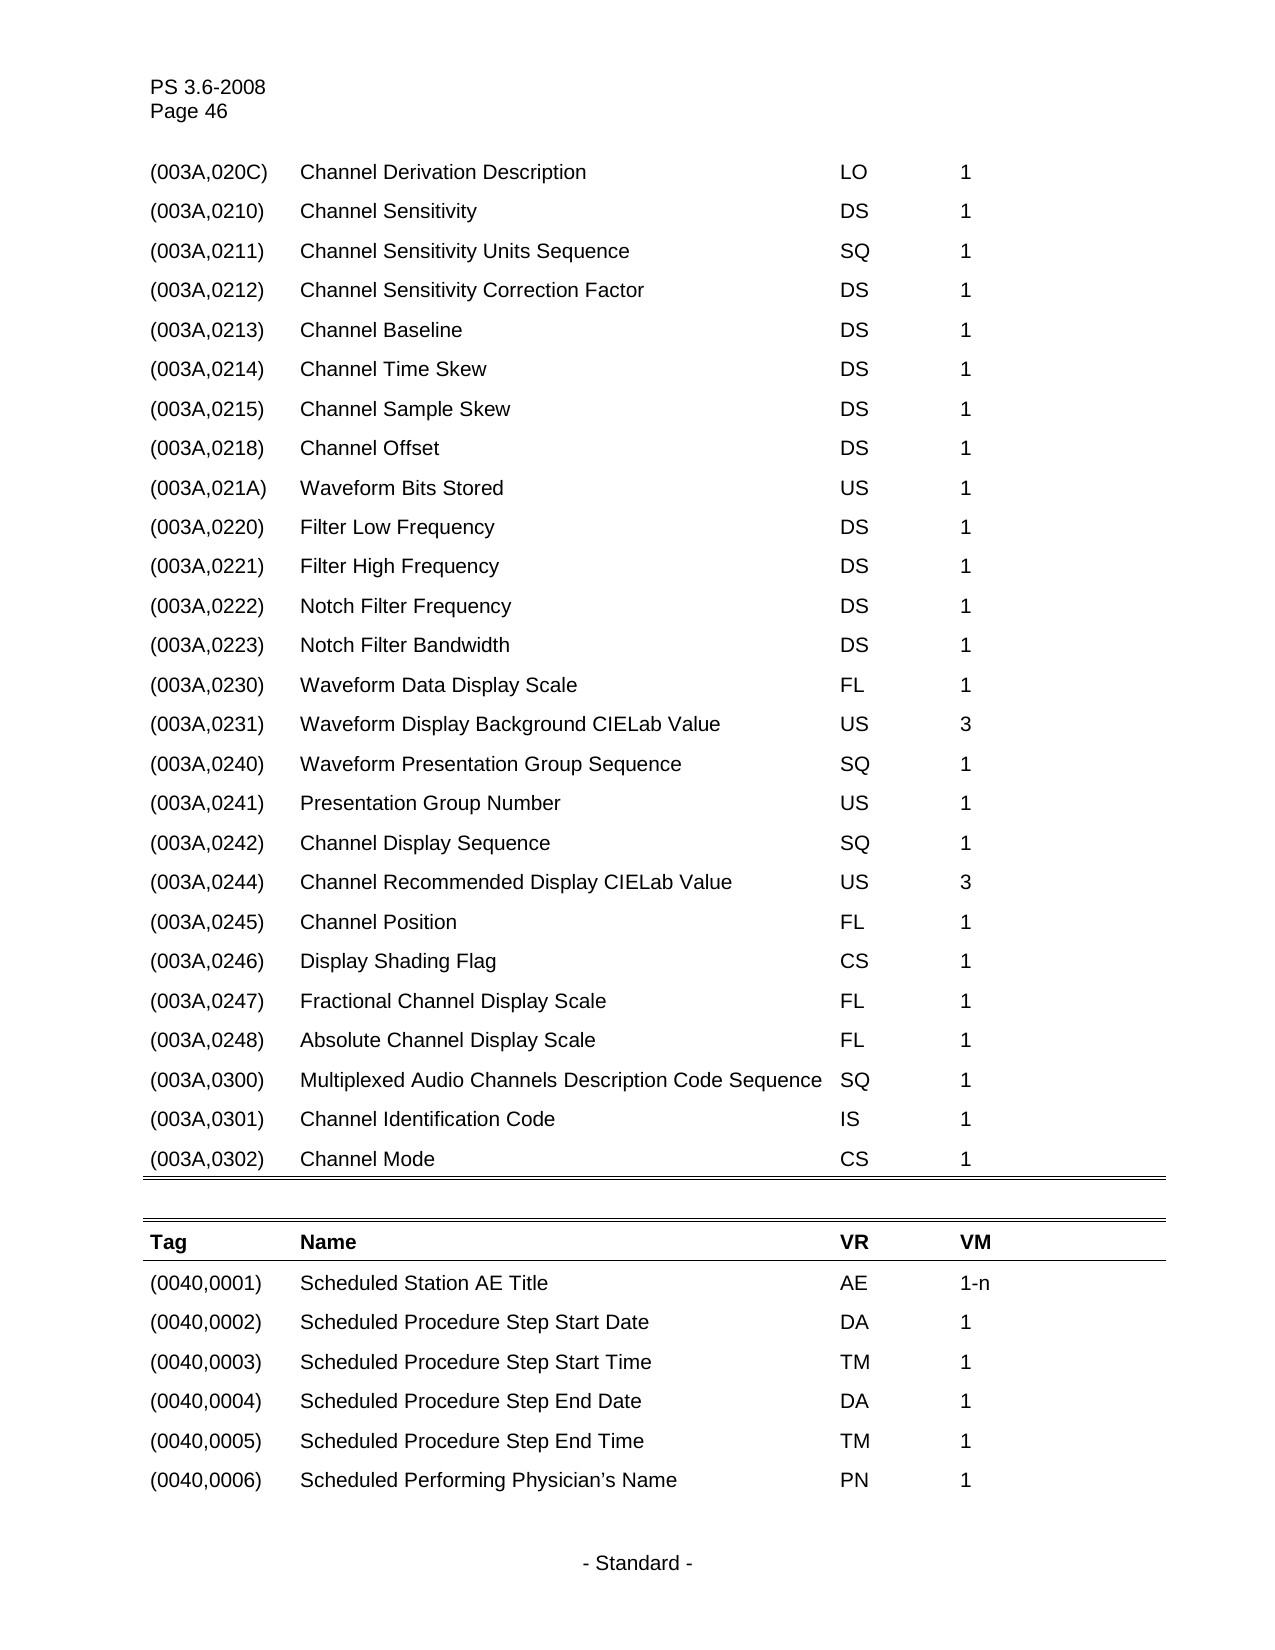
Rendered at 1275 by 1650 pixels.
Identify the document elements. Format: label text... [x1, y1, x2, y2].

table_cell [1016, 1261, 1166, 1301]
table_cell [1016, 308, 1166, 347]
table_cell DS [833, 426, 953, 466]
table_cell [1016, 663, 1166, 703]
table_cell [1016, 1180, 1166, 1218]
table_cell (003A,0218) [143, 426, 293, 466]
table_cell 1 [953, 584, 1016, 624]
table_cell US [833, 703, 953, 742]
table_cell [1016, 545, 1166, 584]
table_cell [1016, 269, 1166, 308]
table_cell SQ [833, 821, 953, 861]
table_cell (003A,0210) [143, 190, 293, 229]
table_cell 1 [953, 150, 1016, 189]
table_cell 3 [953, 703, 1016, 742]
table_cell 1 [953, 1301, 1016, 1340]
table_cell 1 [953, 979, 1016, 1018]
table_cell US [833, 782, 953, 821]
table_cell (003A,0245) [143, 900, 293, 939]
table_cell (003A,0241) [143, 782, 293, 821]
table_cell 1 [953, 1098, 1016, 1137]
table_cell (003A,0242) [143, 821, 293, 861]
table_cell 1 [953, 940, 1016, 979]
table_cell [1016, 1019, 1166, 1058]
table_cell 1 [953, 1459, 1016, 1498]
table_cell (003A,0246) [143, 940, 293, 979]
table_cell US [833, 861, 953, 900]
table_cell Channel Derivation Description [293, 150, 833, 189]
table_cell CS [833, 940, 953, 979]
table_cell Waveform Data Display Scale [293, 663, 833, 703]
table_cell (003A,0231) [143, 703, 293, 742]
table_cell 1 [953, 663, 1016, 703]
table_cell [1016, 1459, 1166, 1498]
table_cell Scheduled Procedure Step Start Date [293, 1301, 833, 1340]
table_cell DS [833, 624, 953, 663]
table_cell AE [833, 1261, 953, 1301]
table_cell 1-n [953, 1261, 1016, 1301]
table_cell Scheduled Procedure Step Start Time [293, 1340, 833, 1379]
table_cell 1 [953, 1058, 1016, 1097]
table_cell 1 [953, 900, 1016, 939]
table_cell Scheduled Performing Physician’s Name [293, 1459, 833, 1498]
table_cell [1016, 821, 1166, 861]
table_cell 1 [953, 348, 1016, 387]
table_cell (0040,0005) [143, 1419, 293, 1458]
table_cell DA [833, 1301, 953, 1340]
table_cell TM [833, 1419, 953, 1458]
table_cell IS [833, 1098, 953, 1137]
table_cell [953, 1180, 1016, 1218]
table_cell FL [833, 1019, 953, 1058]
table_cell DS [833, 269, 953, 308]
table_cell (0040,0004) [143, 1380, 293, 1419]
table_cell (003A,0244) [143, 861, 293, 900]
table_cell [1016, 348, 1166, 387]
table_cell US [833, 466, 953, 505]
table_cell Presentation Group Number [293, 782, 833, 821]
table_cell DS [833, 190, 953, 229]
table_cell (003A,0222) [143, 584, 293, 624]
table_cell [1016, 229, 1166, 268]
table_cell Notch Filter Frequency [293, 584, 833, 624]
table_cell (003A,0211) [143, 229, 293, 268]
table_cell 1 [953, 308, 1016, 347]
table_cell [1016, 1098, 1166, 1137]
table_cell VM [953, 1222, 1016, 1260]
table_cell Name [293, 1222, 833, 1260]
table_cell DS [833, 387, 953, 426]
table_cell 1 [953, 1380, 1016, 1419]
table_cell DS [833, 505, 953, 545]
table_cell [1016, 150, 1166, 189]
table_cell [1016, 900, 1166, 939]
table_cell (003A,020C) [143, 150, 293, 189]
table_cell Channel Sample Skew [293, 387, 833, 426]
table_cell (003A,0248) [143, 1019, 293, 1058]
table_cell [1016, 1419, 1166, 1458]
table_cell [1016, 387, 1166, 426]
table_cell DA [833, 1380, 953, 1419]
table_cell (003A,0230) [143, 663, 293, 703]
table_cell CS [833, 1137, 953, 1176]
table_cell (0040,0002) [143, 1301, 293, 1340]
table_cell 1 [953, 782, 1016, 821]
table_cell [1016, 505, 1166, 545]
table_cell (003A,0220) [143, 505, 293, 545]
table_cell FL [833, 663, 953, 703]
table_cell 1 [953, 1019, 1016, 1058]
table_cell Tag [143, 1222, 293, 1260]
table_cell (003A,0301) [143, 1098, 293, 1137]
table_cell 1 [953, 190, 1016, 229]
table_cell 1 [953, 1419, 1016, 1458]
table_cell Waveform Presentation Group Sequence [293, 742, 833, 782]
table_cell Channel Identification Code [293, 1098, 833, 1137]
table_cell Scheduled Station AE Title [293, 1261, 833, 1301]
table_cell Scheduled Procedure Step End Time [293, 1419, 833, 1458]
table_cell Channel Offset [293, 426, 833, 466]
table_cell [1016, 624, 1166, 663]
table_cell [1016, 1301, 1166, 1340]
table_cell [1016, 703, 1166, 742]
table_cell (003A,0213) [143, 308, 293, 347]
table_cell TM [833, 1340, 953, 1379]
table_cell 1 [953, 1137, 1016, 1176]
table_cell 1 [953, 466, 1016, 505]
table_cell Filter High Frequency [293, 545, 833, 584]
table_cell [1016, 466, 1166, 505]
table_cell (003A,0212) [143, 269, 293, 308]
table_cell Channel Sensitivity Units Sequence [293, 229, 833, 268]
table_cell Channel Mode [293, 1137, 833, 1176]
table_cell DS [833, 545, 953, 584]
table_cell (003A,0302) [143, 1137, 293, 1176]
table_cell Channel Display Sequence [293, 821, 833, 861]
table_cell SQ [833, 1058, 953, 1097]
table_cell [1016, 940, 1166, 979]
table_cell [293, 1180, 833, 1218]
table_cell 1 [953, 545, 1016, 584]
table_cell Filter Low Frequency [293, 505, 833, 545]
table_cell 1 [953, 229, 1016, 268]
table_cell [1016, 584, 1166, 624]
table_cell 1 [953, 426, 1016, 466]
table_cell [1016, 1058, 1166, 1097]
table_cell Scheduled Procedure Step End Date [293, 1380, 833, 1419]
table_cell [1016, 742, 1166, 782]
table_cell Multiplexed Audio Channels Description Code Sequence [293, 1058, 833, 1097]
table_cell FL [833, 979, 953, 1018]
table_cell (003A,0240) [143, 742, 293, 782]
table_cell (003A,0300) [143, 1058, 293, 1097]
table_cell Waveform Display Background CIELab Value [293, 703, 833, 742]
table_cell 1 [953, 624, 1016, 663]
table_cell [143, 1180, 293, 1218]
table_cell Channel Baseline [293, 308, 833, 347]
table_cell Channel Position [293, 900, 833, 939]
table_cell (0040,0006) [143, 1459, 293, 1498]
table_cell 3 [953, 861, 1016, 900]
table_cell [833, 1180, 953, 1218]
table_cell 1 [953, 742, 1016, 782]
table_cell (003A,0247) [143, 979, 293, 1018]
table_cell Channel Sensitivity [293, 190, 833, 229]
table_cell LO [833, 150, 953, 189]
table_cell [1016, 1222, 1166, 1260]
table_cell [1016, 1340, 1166, 1379]
table_cell Fractional Channel Display Scale [293, 979, 833, 1018]
table_cell Channel Recommended Display CIELab Value [293, 861, 833, 900]
table_cell DS [833, 348, 953, 387]
table_cell Channel Sensitivity Correction Factor [293, 269, 833, 308]
table_cell Channel Time Skew [293, 348, 833, 387]
table_cell 1 [953, 1340, 1016, 1379]
table_cell (003A,0223) [143, 624, 293, 663]
table_cell Absolute Channel Display Scale [293, 1019, 833, 1058]
table_cell [1016, 782, 1166, 821]
table_cell 1 [953, 387, 1016, 426]
table_cell (003A,0221) [143, 545, 293, 584]
table_cell (003A,021A) [143, 466, 293, 505]
table_cell 1 [953, 505, 1016, 545]
table_cell SQ [833, 229, 953, 268]
table_cell Waveform Bits Stored [293, 466, 833, 505]
table_cell (003A,0214) [143, 348, 293, 387]
table_cell FL [833, 900, 953, 939]
table_cell (003A,0215) [143, 387, 293, 426]
table_cell 1 [953, 269, 1016, 308]
table_cell SQ [833, 742, 953, 782]
table_cell VR [833, 1222, 953, 1260]
table_cell 1 [953, 821, 1016, 861]
table_cell Display Shading Flag [293, 940, 833, 979]
table_cell [1016, 1137, 1166, 1176]
table_cell Notch Filter Bandwidth [293, 624, 833, 663]
table_cell [1016, 190, 1166, 229]
table_cell [1016, 1380, 1166, 1419]
table_cell (0040,0001) [143, 1261, 293, 1301]
table_cell [1016, 861, 1166, 900]
table_cell (0040,0003) [143, 1340, 293, 1379]
table_cell DS [833, 308, 953, 347]
table_cell PN [833, 1459, 953, 1498]
table_cell DS [833, 584, 953, 624]
table_cell [1016, 979, 1166, 1018]
table_cell [1016, 426, 1166, 466]
